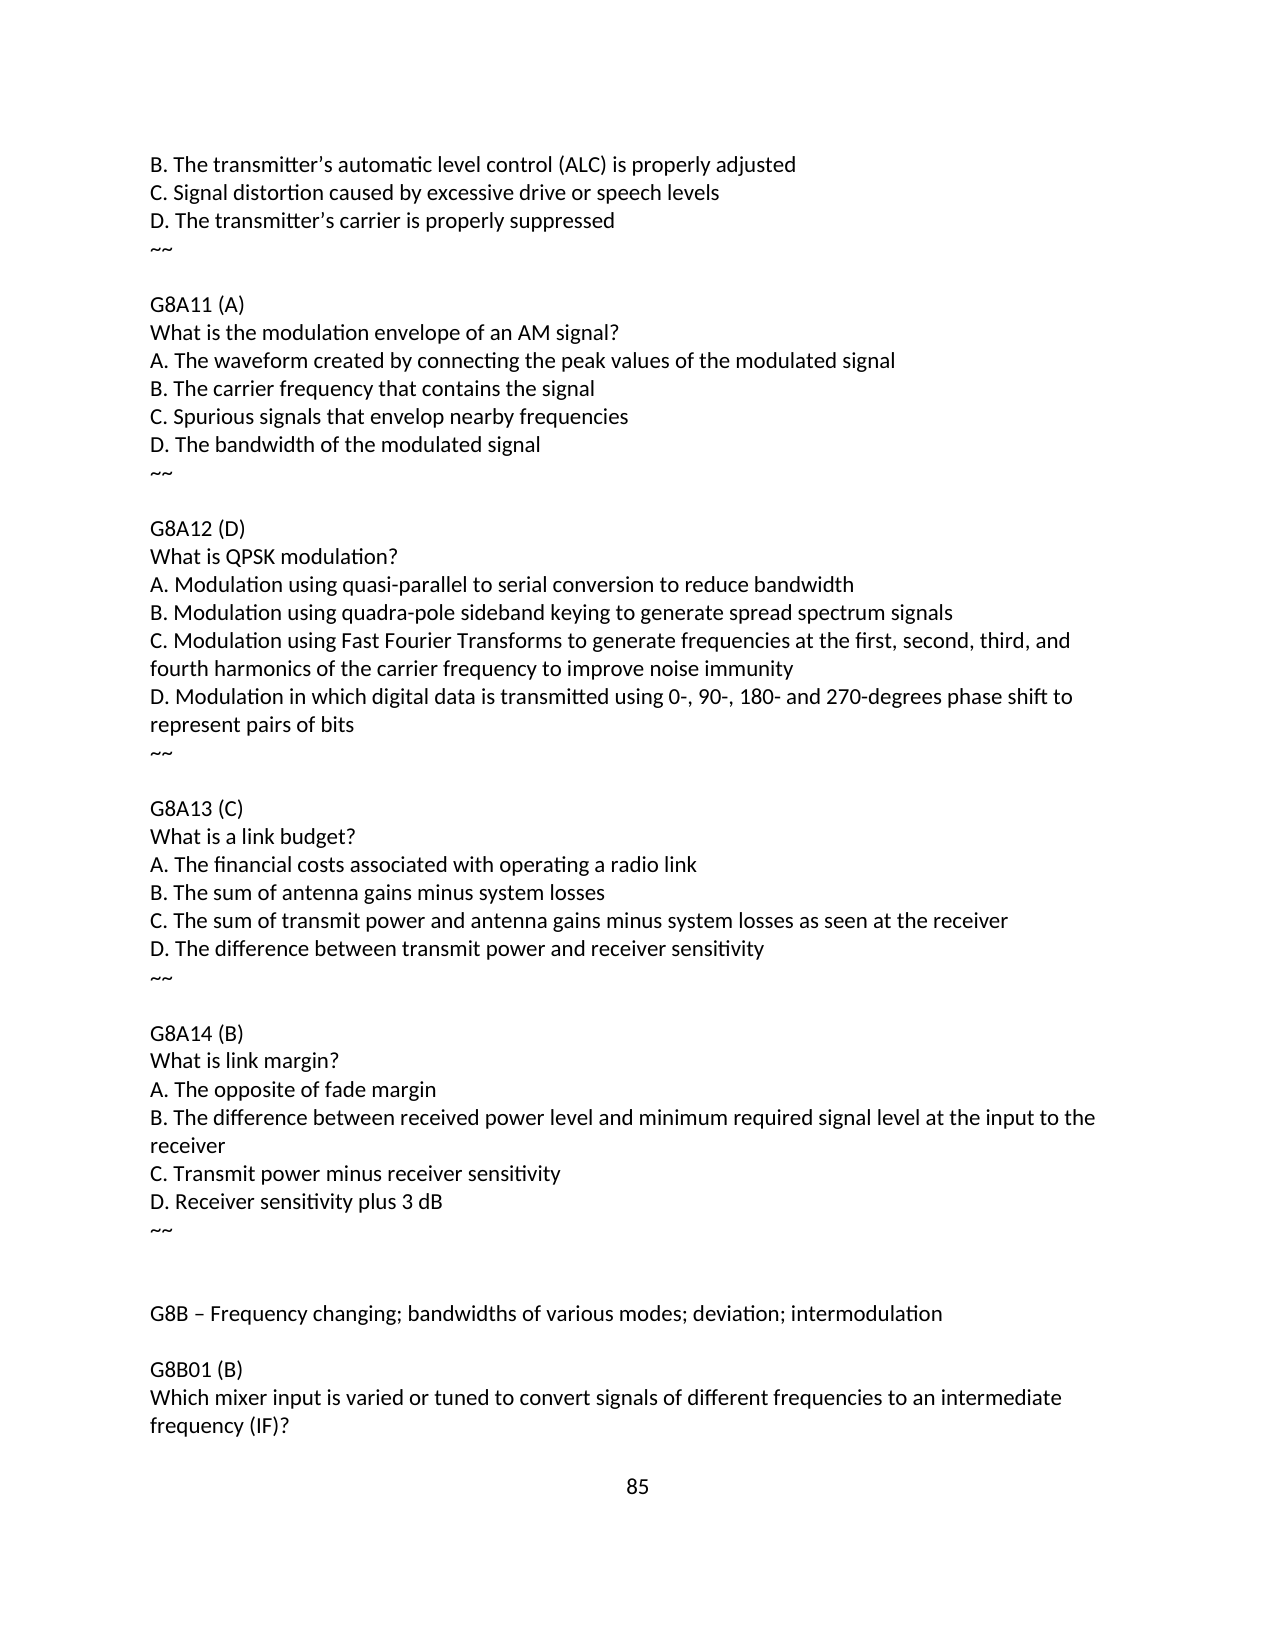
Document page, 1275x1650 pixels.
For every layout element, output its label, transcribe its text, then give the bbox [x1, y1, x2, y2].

text C. Spurious signals that envelop nearby frequencies [150, 402, 1125, 430]
text What is a link budget? [150, 822, 1125, 851]
text B. The difference between received power level and minimum required signal level at the input to the receiver [150, 1103, 1125, 1159]
text G8A14 (B) [150, 1019, 1125, 1047]
text A. The waveform created by connecting the peak values of the modulated signal [150, 346, 1125, 374]
text B. Modulation using quadra-pole sideband keying to generate spread spectrum signals [150, 598, 1125, 626]
text D. The transmitter’s carrier is properly suppressed [150, 206, 1125, 234]
text B. The sum of antenna gains minus system losses [150, 878, 1125, 907]
text C. The sum of transmit power and antenna gains minus system losses as seen at the receiver [150, 907, 1125, 934]
text G8A11 (A) [150, 290, 1125, 318]
text Which mixer input is varied or tuned to convert signals of different frequencies to an intermediate frequency (IF)? [150, 1383, 1125, 1439]
text A. Modulation using quasi-parallel to serial conversion to reduce bandwidth [150, 570, 1125, 598]
text A. The financial costs associated with operating a radio link [150, 851, 1125, 878]
text ~~ [150, 1215, 1125, 1243]
text G8A13 (C) [150, 794, 1125, 822]
text G8A12 (D) [150, 514, 1125, 542]
text D. The bandwidth of the modulated signal [150, 430, 1125, 458]
text G8B01 (B) [150, 1355, 1125, 1383]
text What is the modulation envelope of an AM signal? [150, 318, 1125, 346]
text C. Transmit power minus receiver sensitivity [150, 1159, 1125, 1187]
text D. The difference between transmit power and receiver sensitivity [150, 934, 1125, 963]
text D. Receiver sensitivity plus 3 dB [150, 1187, 1125, 1215]
text D. Modulation in which digital data is transmitted using 0-, 90-, 180- and 270-degrees phase shift to represent pairs of bits [150, 682, 1125, 738]
text ~~ [150, 234, 1125, 262]
text ~~ [150, 738, 1125, 766]
text B. The transmitter’s automatic level control (ALC) is properly adjusted [150, 150, 1125, 178]
text B. The carrier frequency that contains the signal [150, 374, 1125, 402]
text A. The opposite of fade margin [150, 1075, 1125, 1103]
text C. Signal distortion caused by excessive drive or speech levels [150, 178, 1125, 206]
text ~~ [150, 458, 1125, 486]
text What is link margin? [150, 1047, 1125, 1075]
text What is QPSK modulation? [150, 542, 1125, 570]
text G8B – Frequency changing; bandwidths of various modes; deviation; intermodulation [150, 1299, 1125, 1327]
text C. Modulation using Fast Fourier Transforms to generate frequencies at the first, second, third, and fourth harmonics of the carrier frequency to improve noise immunity [150, 626, 1125, 682]
text ~~ [150, 963, 1125, 991]
